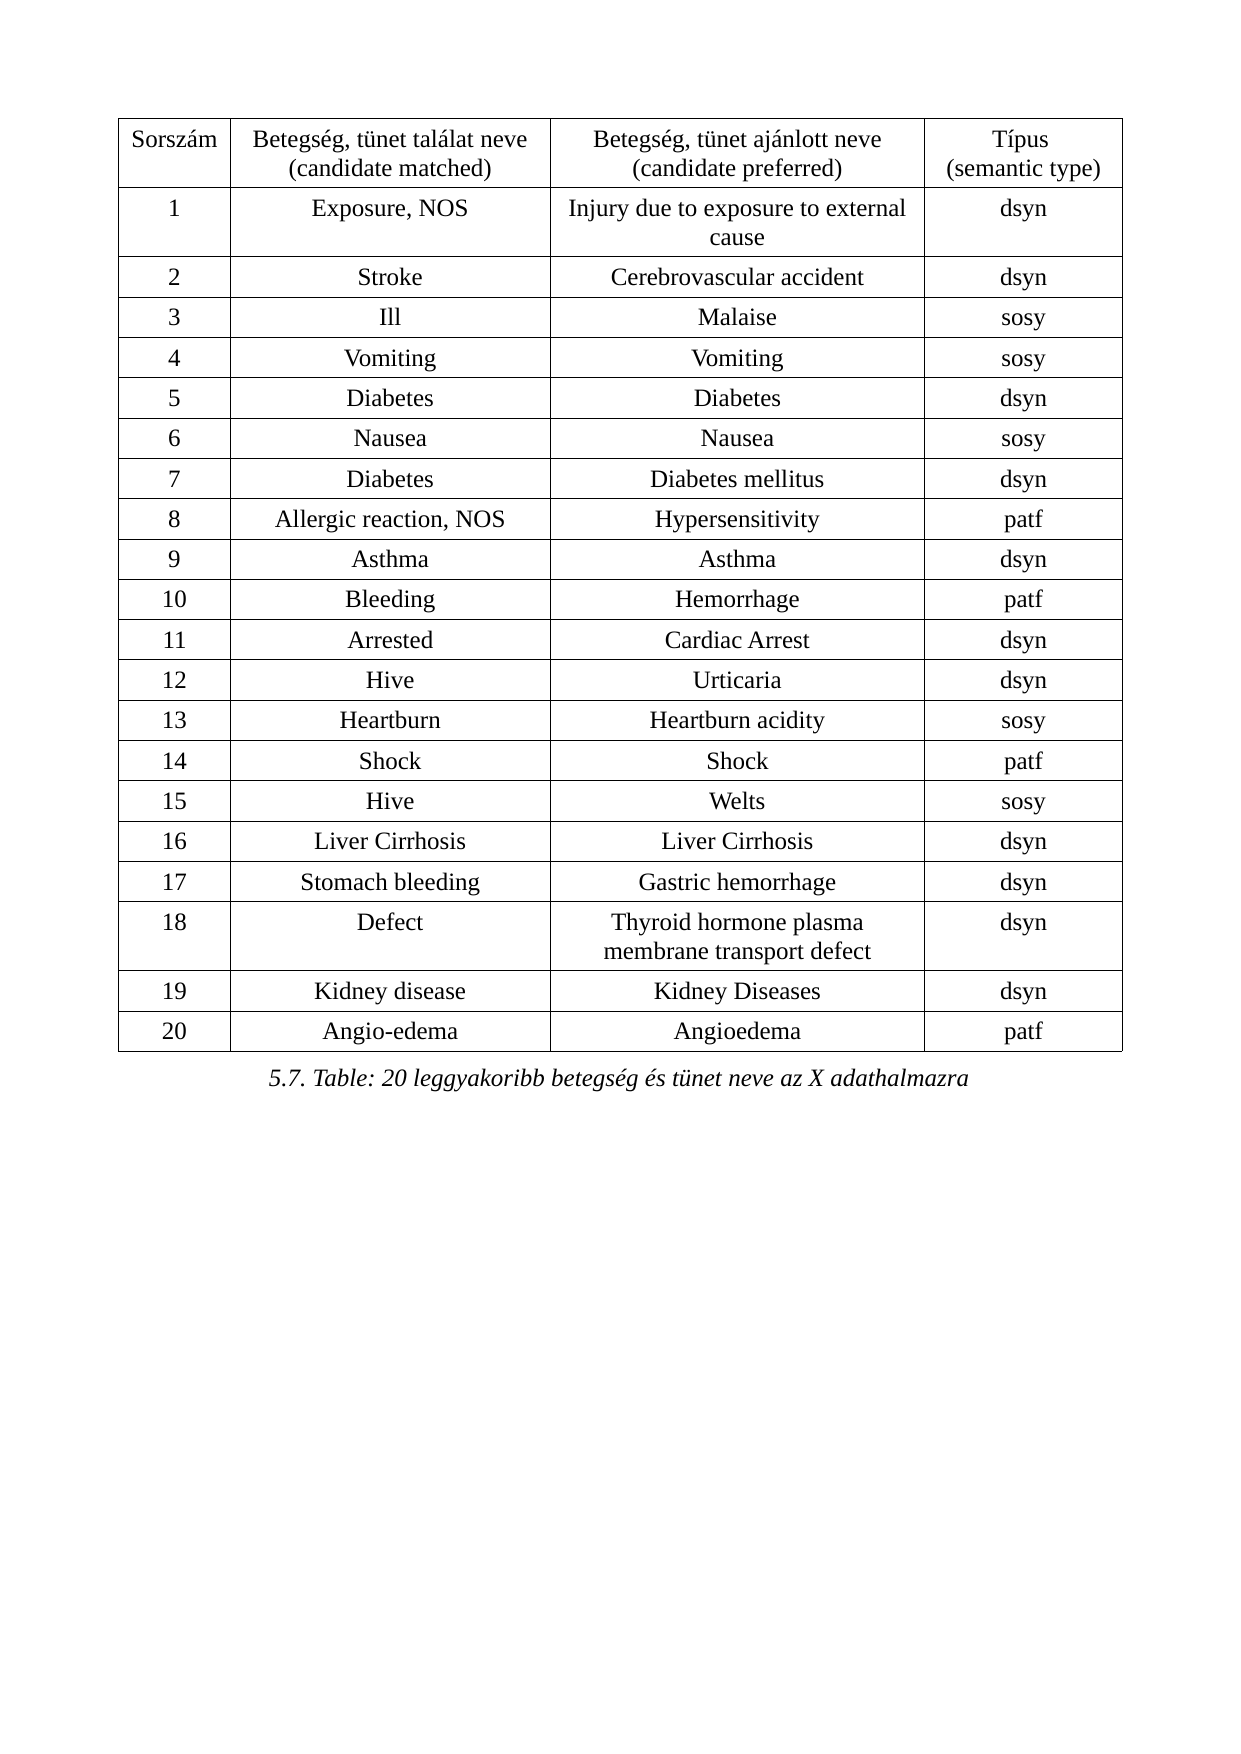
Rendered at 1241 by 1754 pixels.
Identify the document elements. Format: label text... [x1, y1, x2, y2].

table_cell dsyn [925, 378, 1122, 417]
table_cell Vomiting [231, 338, 550, 377]
table_cell dsyn [925, 188, 1122, 256]
table_cell dsyn [925, 459, 1122, 498]
table_cell Nausea [231, 419, 550, 458]
text 5.7. Table: 20 leggyakoribb betegség és tünet neve az X adathalmazra [118, 1063, 1122, 1092]
table_cell dsyn [925, 620, 1122, 659]
table_cell Angioedema [551, 1012, 924, 1051]
table_cell sosy [925, 781, 1122, 821]
table_cell Shock [231, 741, 550, 780]
table_cell Kidney Diseases [551, 971, 924, 1011]
table_cell Diabetes [551, 378, 924, 417]
table_header Sorszám [119, 119, 230, 187]
table_cell 17 [119, 862, 230, 901]
table_cell Urticaria [551, 660, 924, 700]
table_cell sosy [925, 419, 1122, 458]
table_cell 10 [119, 580, 230, 619]
table_cell Injury due to exposure to external cause [551, 188, 924, 256]
table_cell dsyn [925, 822, 1122, 861]
table_cell Diabetes [231, 378, 550, 417]
table_cell Diabetes [231, 459, 550, 498]
table_cell patf [925, 580, 1122, 619]
table_cell Allergic reaction, NOS [231, 499, 550, 538]
table_cell Heartburn [231, 701, 550, 740]
table_cell 5 [119, 378, 230, 417]
table_cell Arrested [231, 620, 550, 659]
table_cell Kidney disease [231, 971, 550, 1011]
table_cell Welts [551, 781, 924, 821]
table_cell 3 [119, 298, 230, 337]
table_cell sosy [925, 701, 1122, 740]
table_cell Ill [231, 298, 550, 337]
table_cell 12 [119, 660, 230, 700]
table_cell Heartburn acidity [551, 701, 924, 740]
table_cell patf [925, 741, 1122, 780]
table_cell Vomiting [551, 338, 924, 377]
table_cell Cerebrovascular accident [551, 257, 924, 297]
table_header Típus (semantic type) [925, 119, 1122, 187]
table_cell Hemorrhage [551, 580, 924, 619]
table_cell Bleeding [231, 580, 550, 619]
table_cell 6 [119, 419, 230, 458]
table_cell Hive [231, 781, 550, 821]
table_cell Malaise [551, 298, 924, 337]
table_header Betegség, tünet ajánlott neve (candidate preferred) [551, 119, 924, 187]
table_cell 14 [119, 741, 230, 780]
table_cell Angio-edema [231, 1012, 550, 1051]
table_cell Asthma [231, 540, 550, 579]
table_cell patf [925, 499, 1122, 538]
table_cell Diabetes mellitus [551, 459, 924, 498]
table_cell Hypersensitivity [551, 499, 924, 538]
table_cell Liver Cirrhosis [551, 822, 924, 861]
table_cell Stomach bleeding [231, 862, 550, 901]
table_cell sosy [925, 298, 1122, 337]
table_cell sosy [925, 338, 1122, 377]
table_cell 13 [119, 701, 230, 740]
table_cell 7 [119, 459, 230, 498]
table_cell dsyn [925, 660, 1122, 700]
table_cell Shock [551, 741, 924, 780]
table_cell dsyn [925, 971, 1122, 1011]
table_cell 18 [119, 902, 230, 970]
table_cell Hive [231, 660, 550, 700]
table_header Betegség, tünet találat neve (candidate matched) [231, 119, 550, 187]
table_cell 20 [119, 1012, 230, 1051]
table_cell 4 [119, 338, 230, 377]
table_cell Cardiac Arrest [551, 620, 924, 659]
table_cell Nausea [551, 419, 924, 458]
table_cell Stroke [231, 257, 550, 297]
table_cell Gastric hemorrhage [551, 862, 924, 901]
table_cell Defect [231, 902, 550, 970]
table_cell Liver Cirrhosis [231, 822, 550, 861]
table_cell 9 [119, 540, 230, 579]
table_cell patf [925, 1012, 1122, 1051]
table_cell dsyn [925, 902, 1122, 970]
table_cell 16 [119, 822, 230, 861]
table_cell 1 [119, 188, 230, 256]
table_cell dsyn [925, 862, 1122, 901]
table_cell Exposure, NOS [231, 188, 550, 256]
table_cell dsyn [925, 257, 1122, 297]
table_cell Asthma [551, 540, 924, 579]
table_cell 15 [119, 781, 230, 821]
table_cell 19 [119, 971, 230, 1011]
table_cell 11 [119, 620, 230, 659]
table_cell 8 [119, 499, 230, 538]
table_cell dsyn [925, 540, 1122, 579]
table_cell 2 [119, 257, 230, 297]
table_cell Thyroid hormone plasma membrane transport defect [551, 902, 924, 970]
